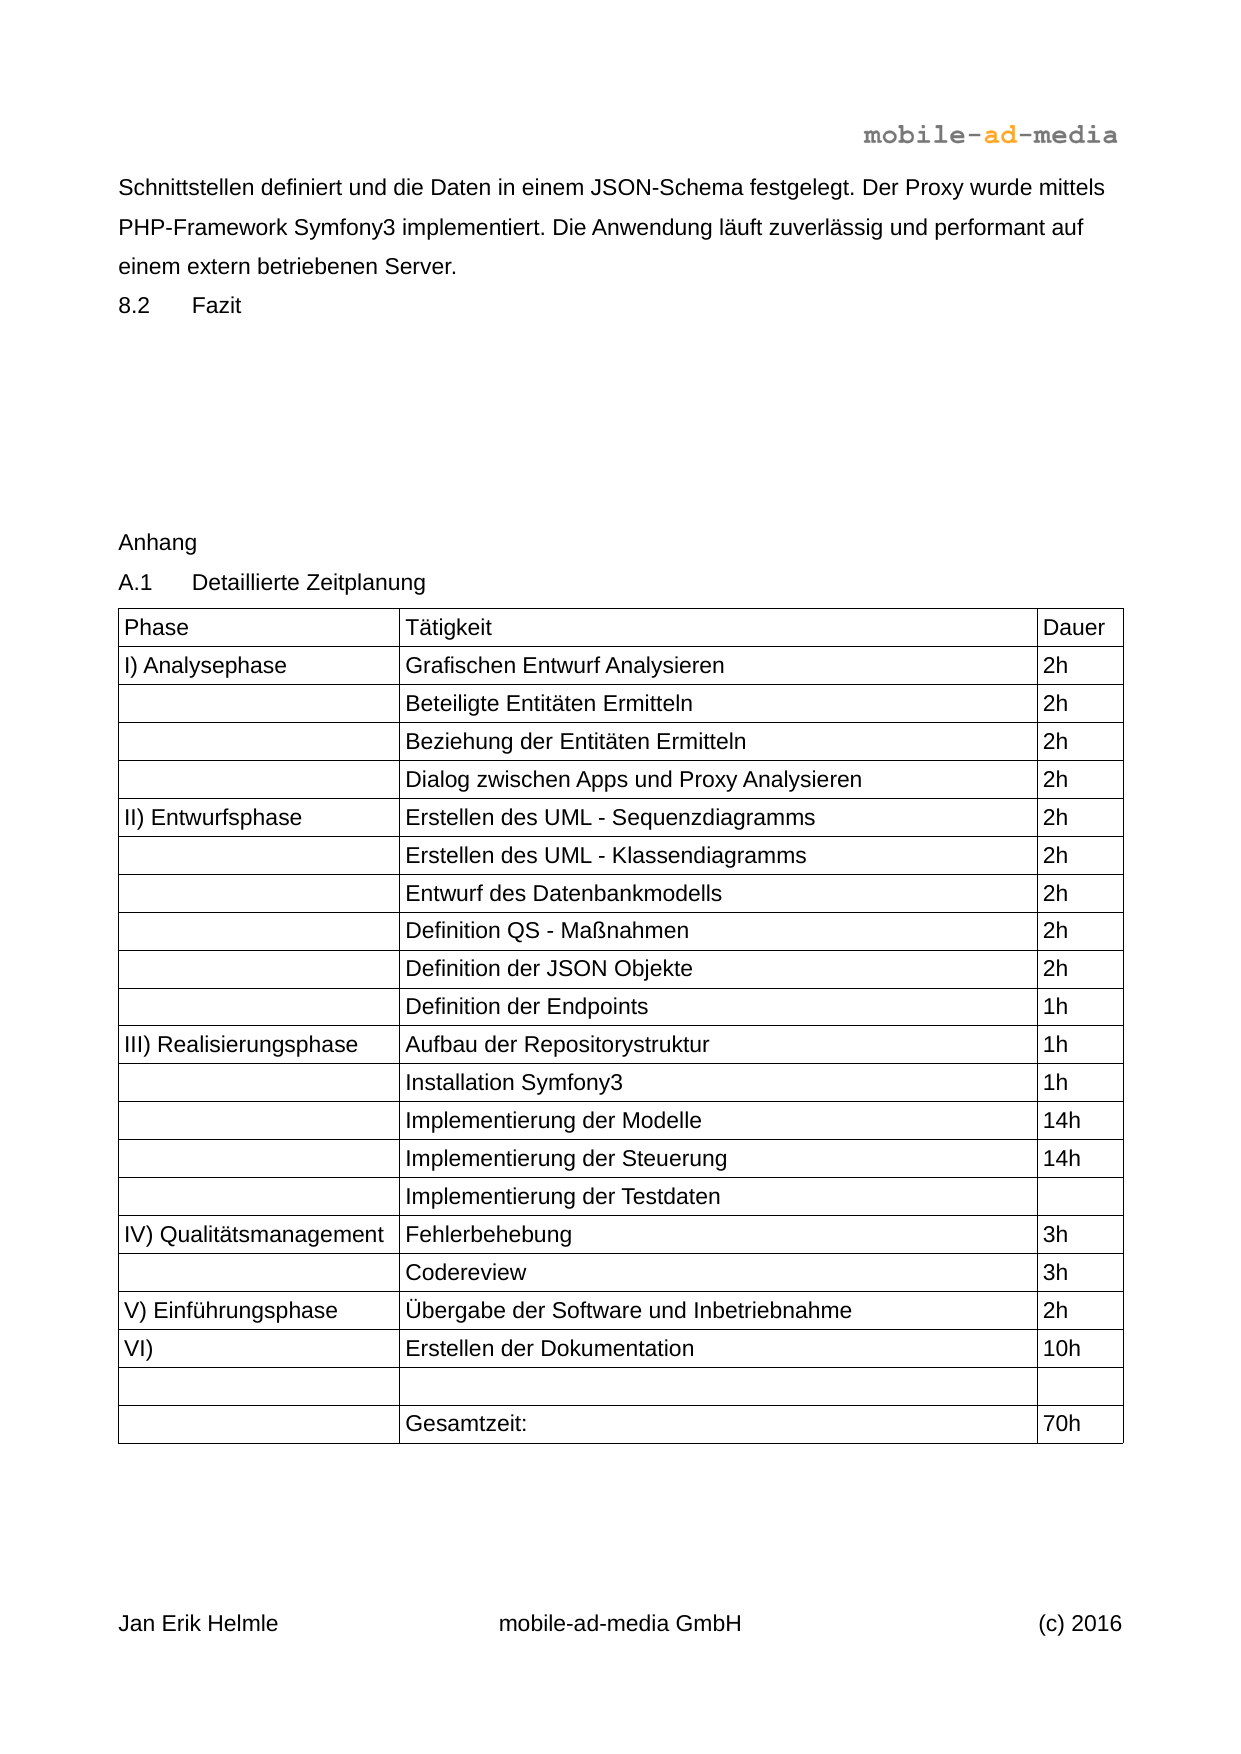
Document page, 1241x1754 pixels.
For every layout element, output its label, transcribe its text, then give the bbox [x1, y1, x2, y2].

table_cell Erstellen der Dokumentation [400, 1330, 1037, 1367]
table_cell [119, 761, 399, 798]
table_cell 2h [1038, 799, 1123, 836]
table_cell Aufbau der Repositorystruktur [400, 1026, 1037, 1063]
table_cell VI) [119, 1330, 399, 1367]
table_cell 3h [1038, 1216, 1123, 1253]
text A.1 Detaillierte Zeitplanung [118, 569, 1122, 595]
table_cell Definition QS - Maßnahmen [400, 913, 1037, 949]
table_header Tätigkeit [400, 609, 1037, 646]
table_header Phase [119, 609, 399, 646]
table_cell IV) Qualitätsmanagement [119, 1216, 399, 1253]
table_cell 1h [1038, 1026, 1123, 1063]
table_cell 2h [1038, 1292, 1123, 1329]
table_cell 3h [1038, 1254, 1123, 1291]
table_cell [119, 989, 399, 1025]
table_cell Implementierung der Modelle [400, 1102, 1037, 1139]
table_cell [119, 837, 399, 874]
table_cell Implementierung der Testdaten [400, 1178, 1037, 1215]
table_cell [1038, 1178, 1123, 1215]
table_cell [1038, 1368, 1123, 1404]
table_cell Beziehung der Entitäten Ermitteln [400, 723, 1037, 760]
text Anhang [118, 529, 1122, 556]
table_cell [119, 951, 399, 987]
table_cell Dialog zwischen Apps und Proxy Analysieren [400, 761, 1037, 798]
table_cell Implementierung der Steuerung [400, 1140, 1037, 1177]
text 8.2 Fazit [118, 292, 1122, 319]
table_cell [119, 913, 399, 949]
table_cell 1h [1038, 1064, 1123, 1101]
table_cell 70h [1038, 1406, 1123, 1442]
table_cell 2h [1038, 837, 1123, 874]
table_cell [119, 1102, 399, 1139]
table_cell Gesamtzeit: [400, 1406, 1037, 1442]
table_cell Installation Symfony3 [400, 1064, 1037, 1101]
table_cell 1h [1038, 989, 1123, 1025]
text Schnittstellen definiert und die Daten in einem JSON-Schema festgelegt. Der Proxy wurde mittels PHP-Framework Symfony3 implementiert. Die Anwendung läuft zuverlässig und performant auf einem extern betriebenen Server. [118, 174, 1122, 279]
table_cell [119, 875, 399, 912]
table_cell Übergabe der Software und Inbetriebnahme [400, 1292, 1037, 1329]
table_cell 2h [1038, 723, 1123, 760]
table_cell II) Entwurfsphase [119, 799, 399, 836]
table_cell [119, 1064, 399, 1101]
table_cell Erstellen des UML - Klassendiagramms [400, 837, 1037, 874]
table_cell Erstellen des UML - Sequenzdiagramms [400, 799, 1037, 836]
table_cell Definition der JSON Objekte [400, 951, 1037, 987]
table_cell 2h [1038, 875, 1123, 912]
table_cell 2h [1038, 685, 1123, 722]
table_cell [119, 1368, 399, 1404]
table_cell Definition der Endpoints [400, 989, 1037, 1025]
table_cell [119, 1254, 399, 1291]
picture [863, 118, 1118, 150]
table_cell [119, 1140, 399, 1177]
table_cell Fehlerbehebung [400, 1216, 1037, 1253]
table_cell 10h [1038, 1330, 1123, 1367]
table_cell I) Analysephase [119, 647, 399, 684]
table_cell [400, 1368, 1037, 1404]
table_cell Beteiligte Entitäten Ermitteln [400, 685, 1037, 722]
table_cell Grafischen Entwurf Analysieren [400, 647, 1037, 684]
table_cell Codereview [400, 1254, 1037, 1291]
table_cell 2h [1038, 951, 1123, 987]
table_cell 14h [1038, 1102, 1123, 1139]
table_cell 2h [1038, 647, 1123, 684]
table_cell [119, 1178, 399, 1215]
table_header Dauer [1038, 609, 1123, 646]
table_cell 2h [1038, 761, 1123, 798]
table_cell V) Einführungsphase [119, 1292, 399, 1329]
table_cell 2h [1038, 913, 1123, 949]
table_cell Entwurf des Datenbankmodells [400, 875, 1037, 912]
table_cell 14h [1038, 1140, 1123, 1177]
table_cell [119, 685, 399, 722]
table_cell [119, 723, 399, 760]
table_cell III) Realisierungsphase [119, 1026, 399, 1063]
table_cell [119, 1406, 399, 1442]
